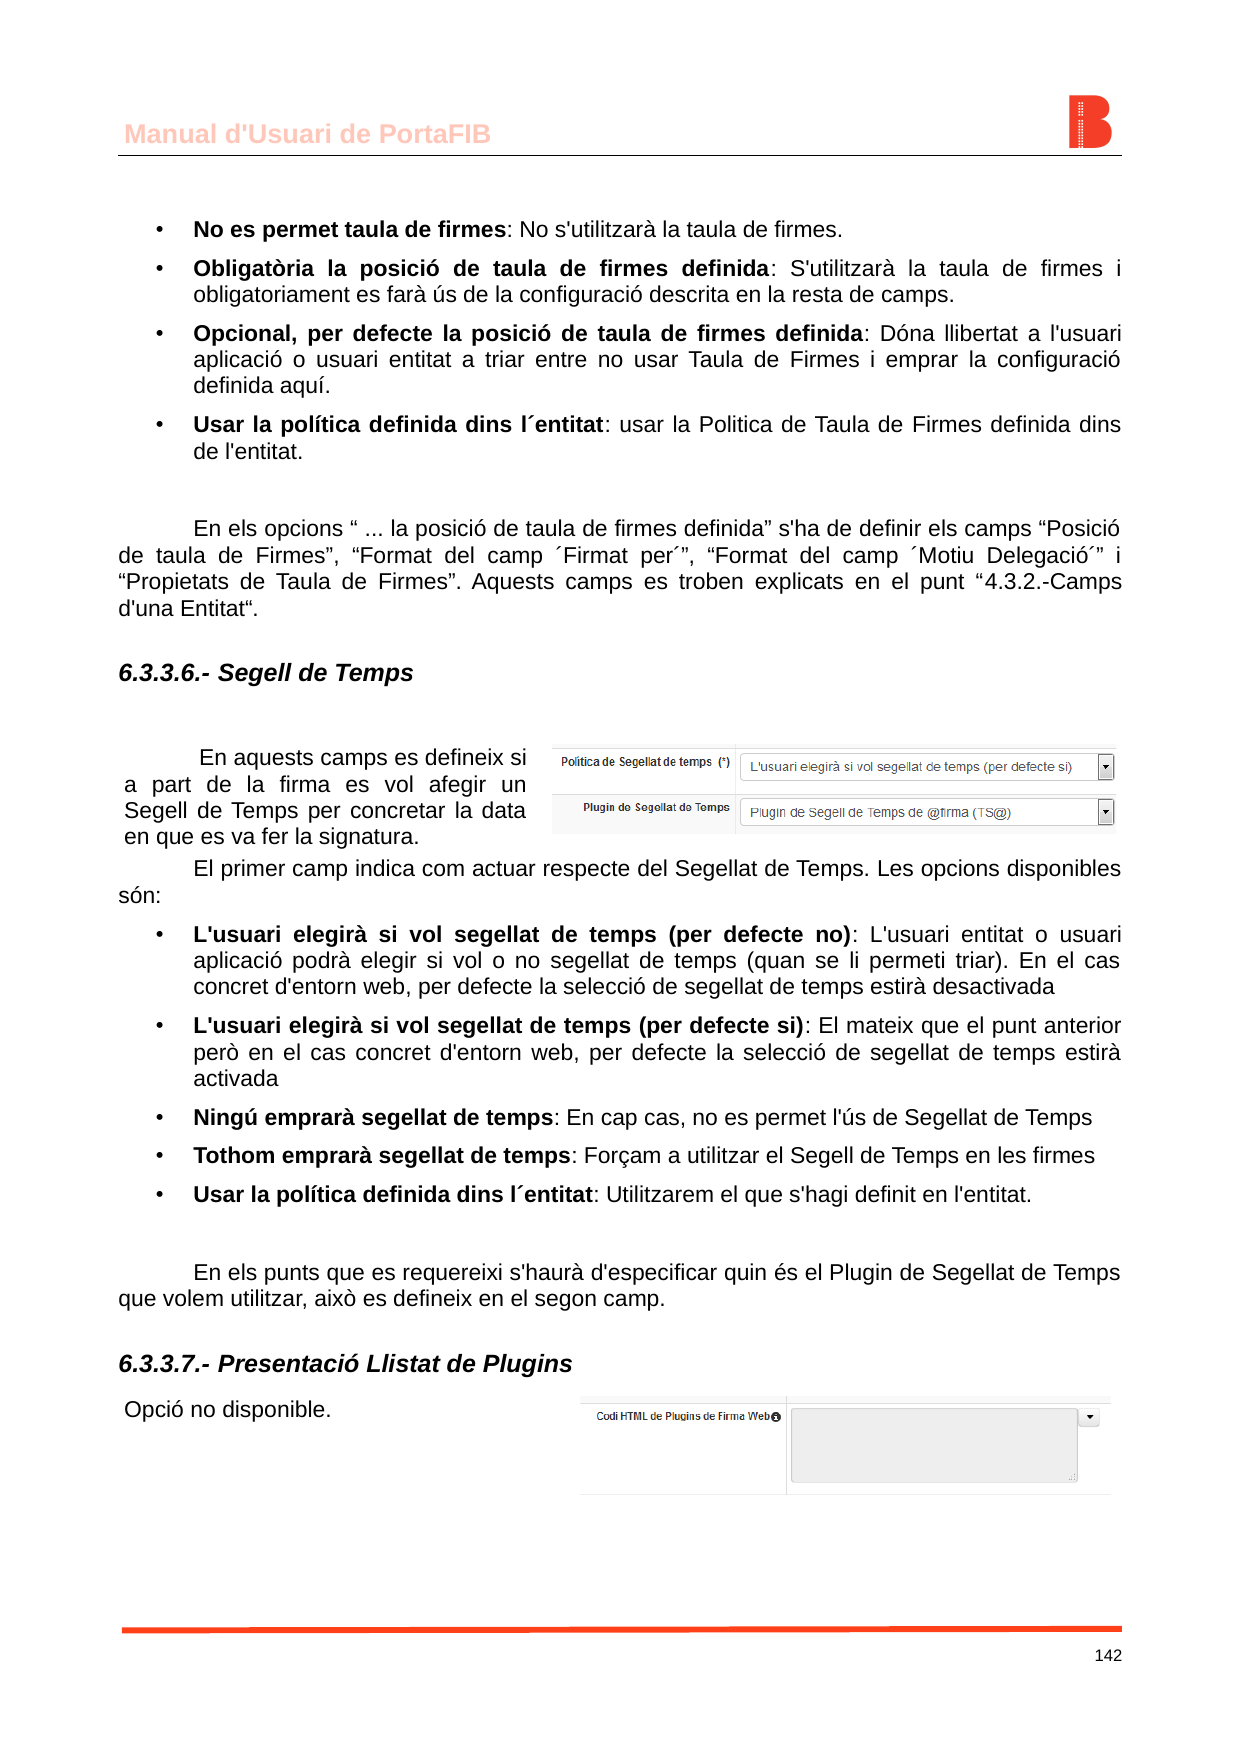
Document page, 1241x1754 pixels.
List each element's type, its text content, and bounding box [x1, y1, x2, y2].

list Ningú emprarà segellat de temps: En cap cas, no es permet l'ús de Segellat de Temps [156, 1104, 1122, 1130]
list Usar la política definida dins l´entitat: Utilitzarem el que s'hagi definit en l'entitat. [156, 1181, 1122, 1208]
text En els opcions “ ... la posició de taula de firmes definida” s'ha de definir els camps “Posició de taula de Firmes”, “Format del camp ´Firmat per´”, “Format del camp ´Motiu Delegació´” i “Propietats de Taula de Firmes”. Aquests camps es troben explicats en el punt “4.3.2Camps d'una Entitat“. [118, 515, 1122, 621]
table_header Opció no disponible. [118, 1391, 569, 1526]
list Opcional, per defecte la posició de taula de firmes definida: Dóna llibertat a l'usuari aplicació o usuari entitat a triar entre no usar Taula de Firmes i emprar la configuració definida aquí. [156, 320, 1122, 399]
picture [580, 1396, 1111, 1495]
table_header En aquests camps es defineix si a part de la firma es vol afegir un Segell de Temps per concretar la data en que es va fer la signatura. [118, 739, 532, 855]
table_header [533, 739, 1122, 855]
picture [1063, 94, 1117, 150]
subtitle Presentació Llistat de Plugins [118, 1349, 1122, 1378]
text El primer camp indica com actuar respecte del Segellat de Temps. Les opcions disponibles són: [118, 855, 1122, 908]
subtitle Segell de Temps [118, 658, 1122, 687]
list Obligatòria la posició de taula de firmes definida: S'utilitzarà la taula de firmes i obligatoriament es farà ús de la configuració descrita en la resta de camps. [156, 254, 1122, 307]
list L'usuari elegirà si vol segellat de temps (per defecte no): L'usuari entitat o usuari aplicació podrà elegir si vol o no segellat de temps (quan se li permeti triar). En el cas concret d'entorn web, per defecte la selecció de segellat de temps estirà desactivada [156, 921, 1122, 999]
list L'usuari elegirà si vol segellat de temps (per defecte si): El mateix que el punt anterior però en el cas concret d'entorn web, per defecte la selecció de segellat de temps estirà activada [156, 1012, 1122, 1091]
list No es permet taula de firmes: No s'utilitzarà la taula de firmes. [156, 216, 1122, 242]
table_header [569, 1391, 1122, 1526]
text En els punts que es requereixi s'haurà d'especificar quin és el Plugin de Segellat de Temps que volem utilitzar, això es defineix en el segon camp. [118, 1259, 1122, 1312]
list Tothom emprarà segellat de temps: Forçam a utilitzar el Segell de Temps en les firmes [156, 1142, 1122, 1169]
list Usar la política definida dins l´entitat: usar la Politica de Taula de Firmes definida dins de l'entitat. [156, 411, 1122, 464]
picture [552, 744, 1117, 834]
